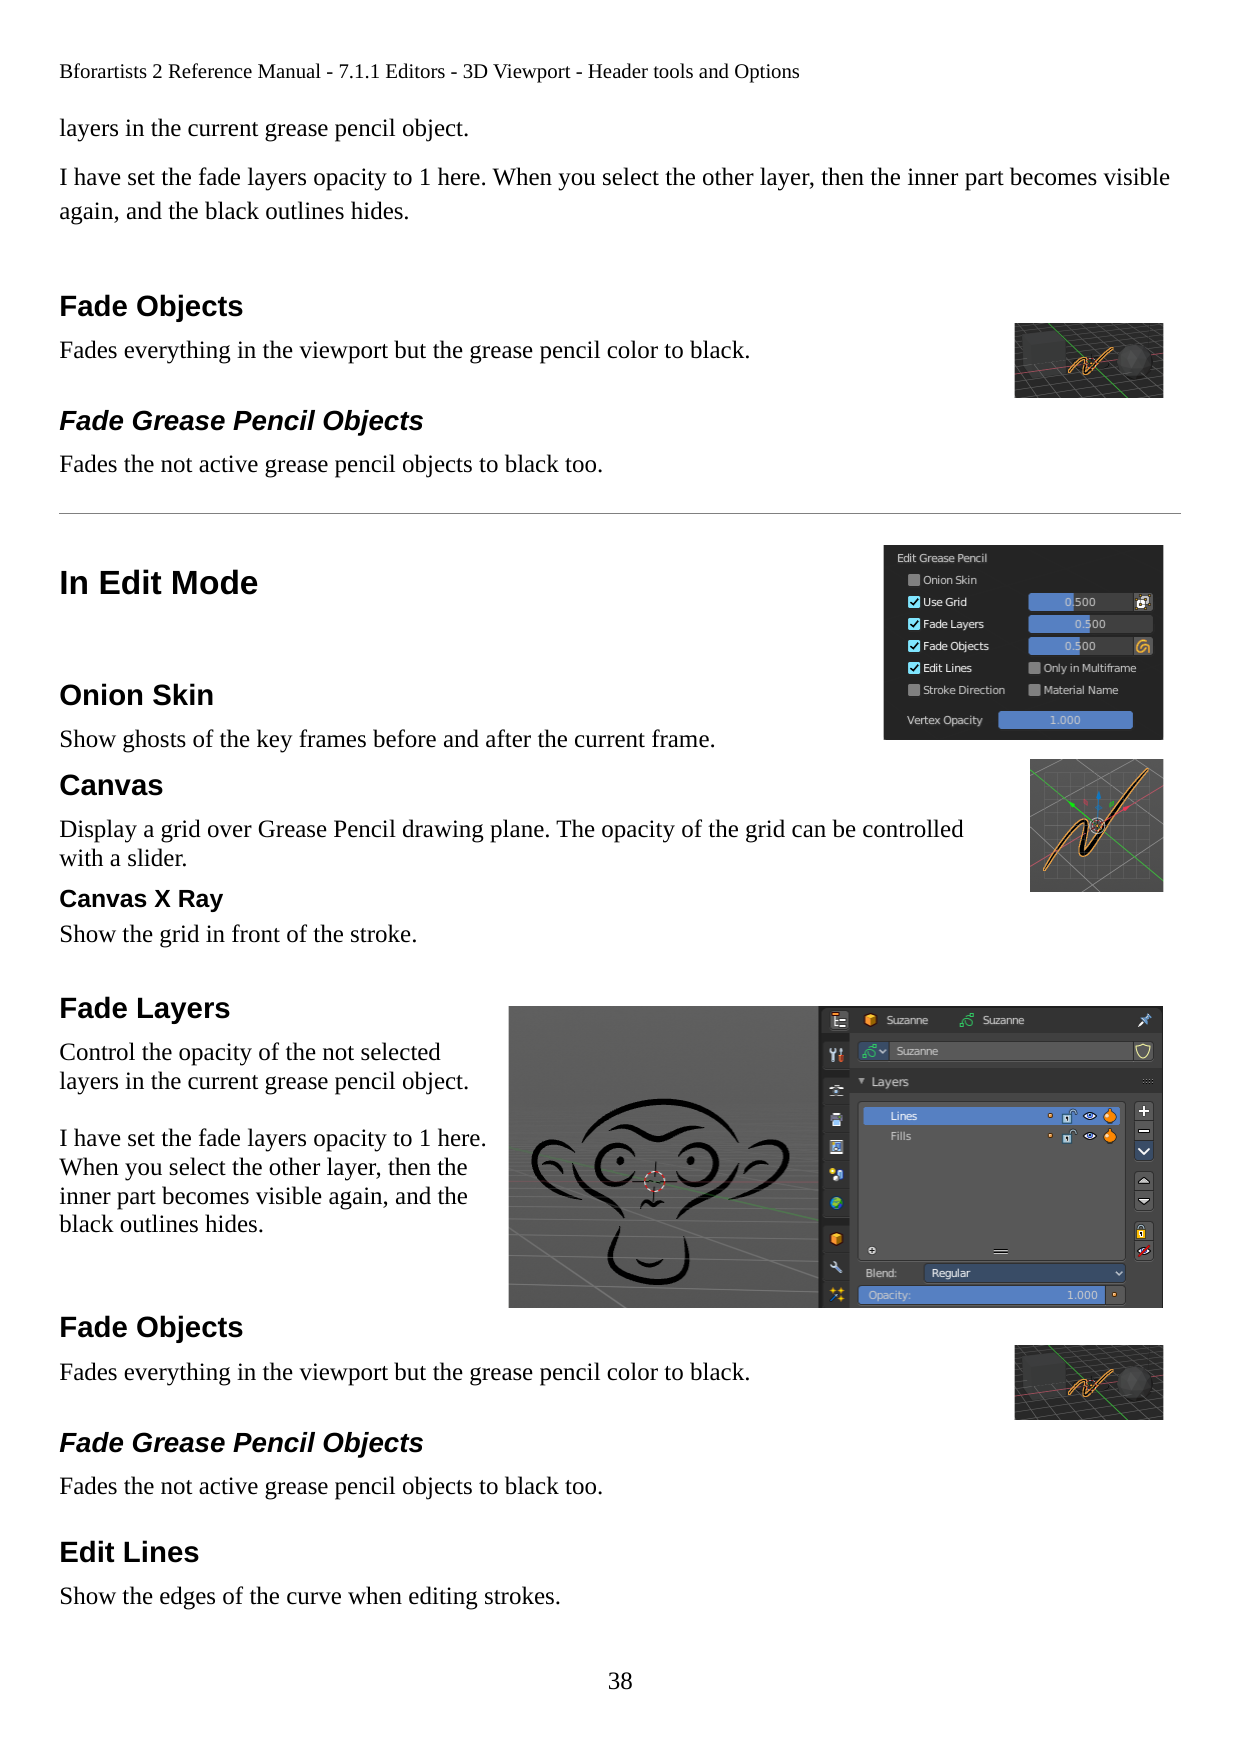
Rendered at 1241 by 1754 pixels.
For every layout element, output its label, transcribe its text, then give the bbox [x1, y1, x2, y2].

subtitle [1164, 768, 1181, 801]
subtitle Onion Skin [59, 678, 883, 712]
subtitle Fade Grease Pencil Objects [59, 405, 1181, 437]
subtitle [1164, 678, 1181, 712]
subtitle Fade Layers [59, 991, 1181, 1024]
text Fades the not active grease pencil objects to black too. [59, 1471, 1181, 1500]
subtitle In Edit Mode [59, 563, 883, 602]
picture [883, 545, 1164, 740]
text Fades everything in the viewport but the grease pencil color to black. [59, 1357, 1014, 1385]
text Fades the not active grease pencil objects to black too. [59, 449, 1181, 478]
subtitle Canvas X Ray [59, 884, 1181, 912]
picture [508, 1006, 1164, 1308]
picture [1014, 1345, 1164, 1420]
text Display a grid over Grease Pencil drawing plane. The opacity of the grid can be controlled with a slider. [59, 814, 1030, 871]
subtitle Fade Objects [59, 1310, 1181, 1344]
subtitle [1164, 563, 1181, 602]
text I have set the fade layers opacity to 1 here. When you select the other layer, then the inner part becomes visible again, and the black outlines hides. [59, 1123, 508, 1238]
text Control the opacity of the not selected layers in the current grease pencil object. [59, 1037, 508, 1094]
text Show the edges of the curve when editing strokes. [59, 1581, 1181, 1609]
subtitle Canvas [59, 768, 1030, 801]
subtitle Fade Objects [59, 288, 1181, 322]
picture [1014, 323, 1164, 398]
text Fades everything in the viewport but the grease pencil color to black. [59, 335, 1014, 363]
text Show ghosts of the key frames before and after the current frame. [59, 724, 1181, 753]
text layers in the current grease pencil object. [59, 113, 1181, 141]
text I have set the fade layers opacity to 1 here. When you select the other layer, then the inner part becomes visible again, and the black outlines hides. [59, 162, 1181, 225]
text Show the grid in front of the stroke. [59, 919, 1181, 947]
subtitle Edit Lines [59, 1534, 1181, 1568]
picture [1030, 759, 1164, 892]
subtitle Fade Grease Pencil Objects [59, 1427, 1181, 1458]
